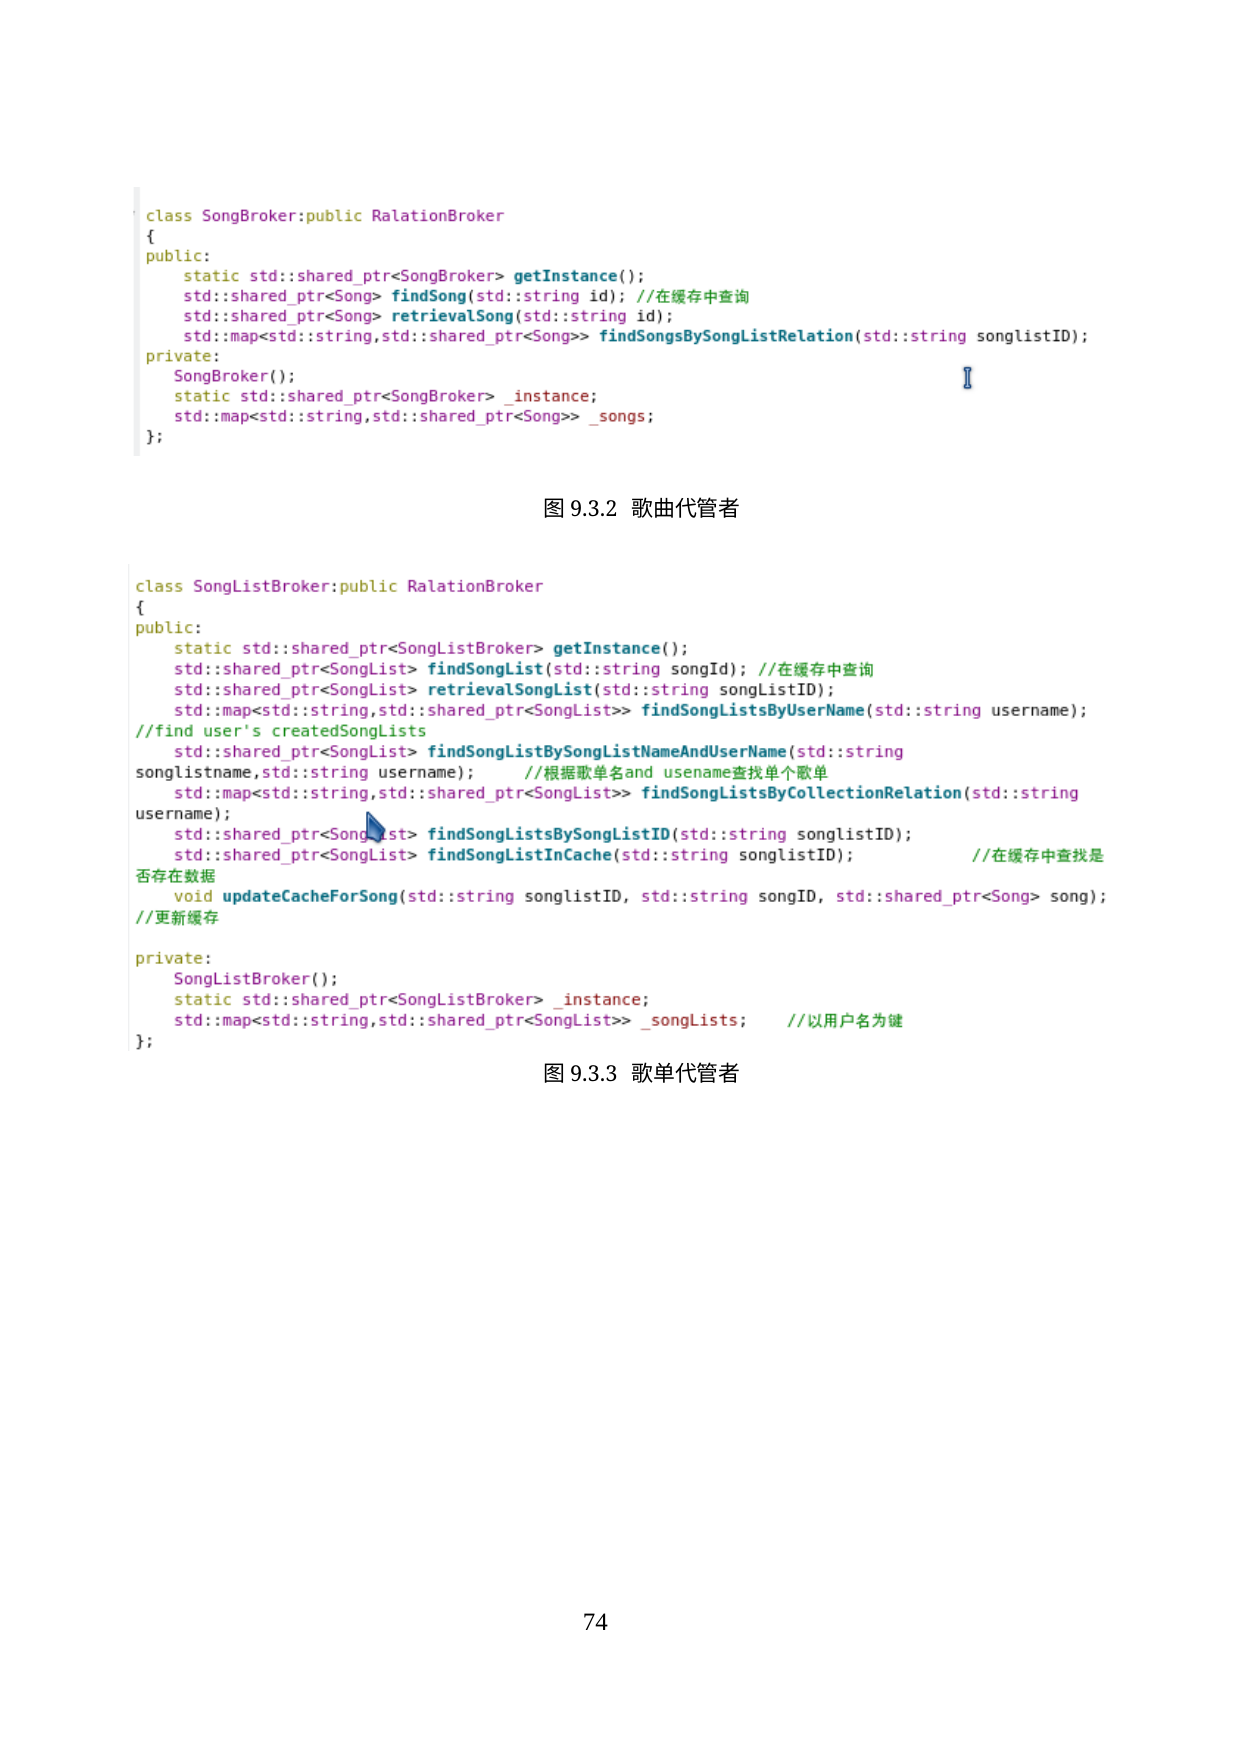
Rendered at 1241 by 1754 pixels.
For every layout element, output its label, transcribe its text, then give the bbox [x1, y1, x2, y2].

picture [133, 187, 1107, 456]
text 图9.3.2 歌曲代管者 [118, 491, 1122, 523]
picture [128, 564, 1132, 1051]
text 图9.3.3 歌单代管者 [118, 1051, 1122, 1088]
